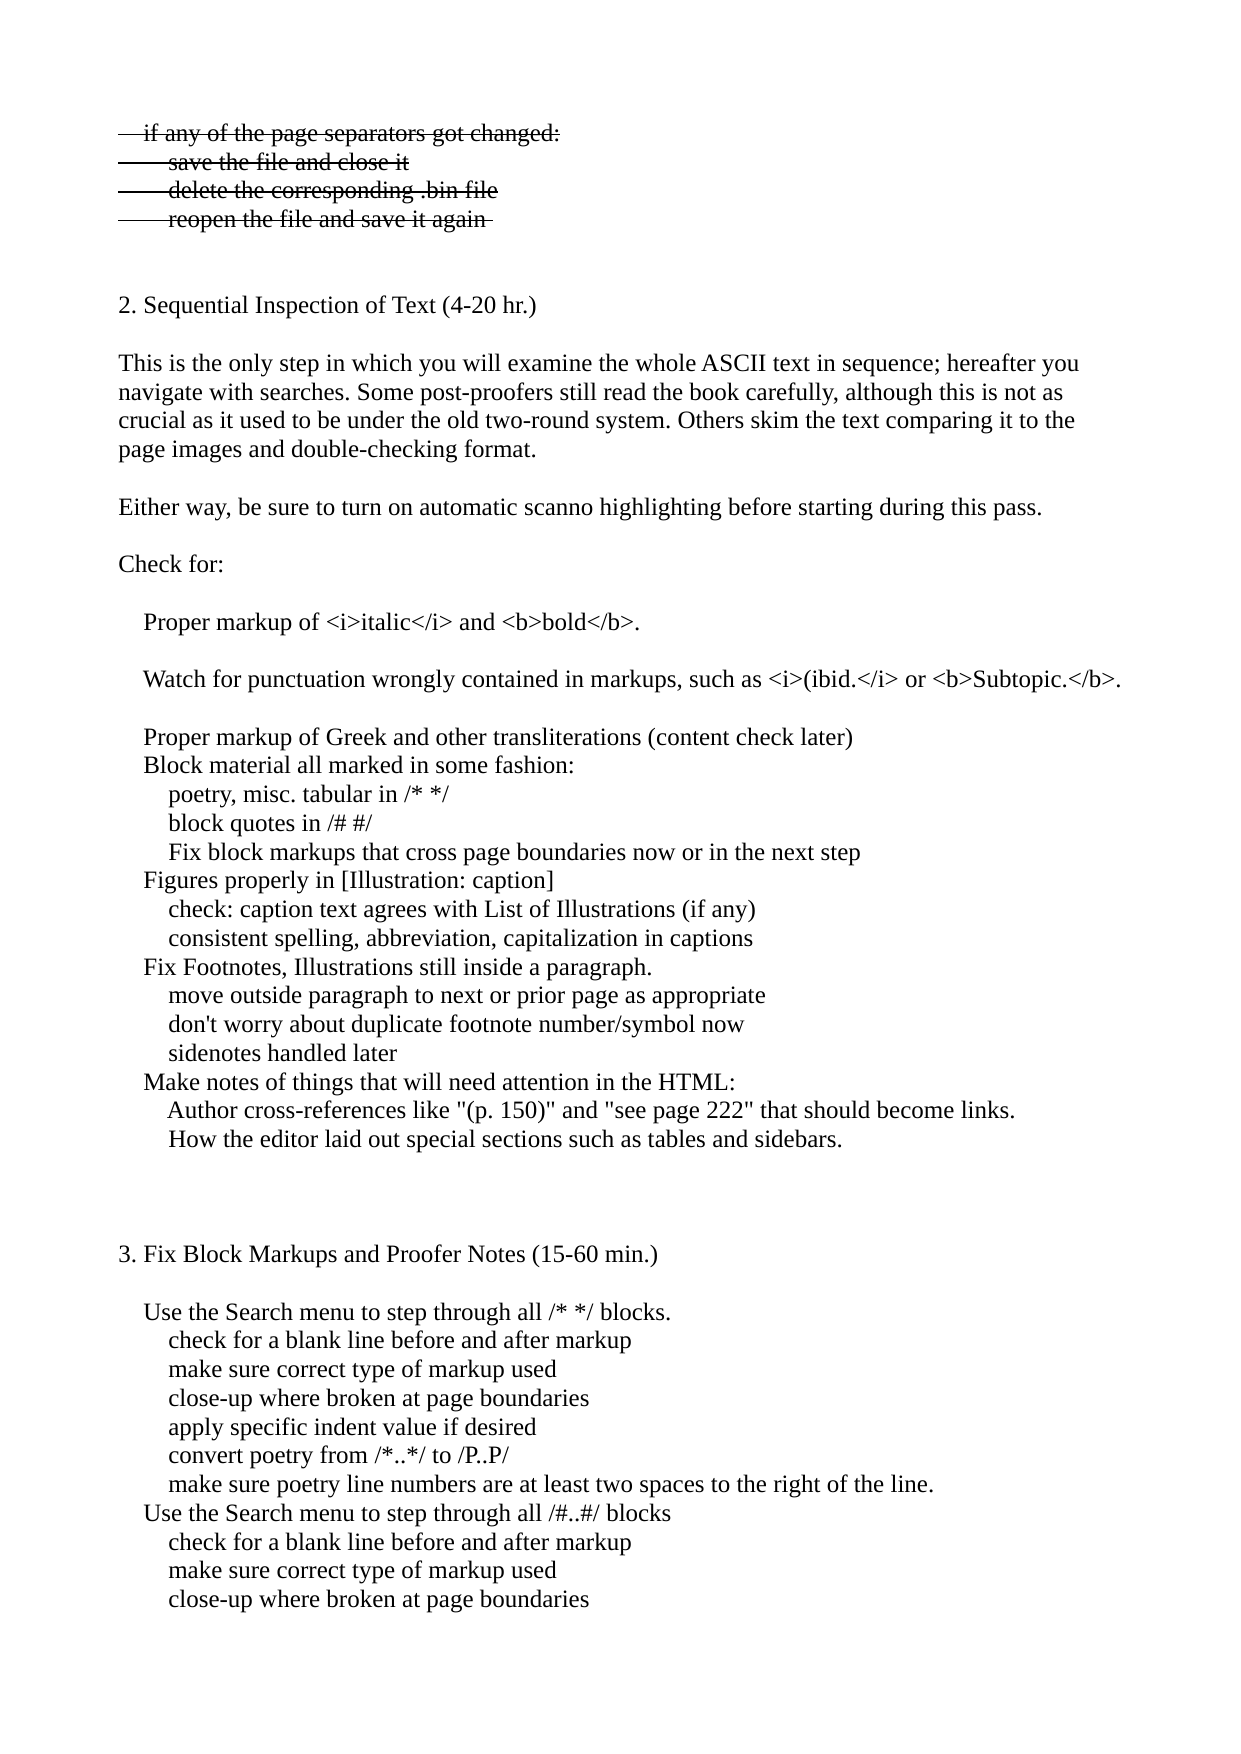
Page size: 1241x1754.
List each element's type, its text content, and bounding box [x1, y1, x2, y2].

text Figures properly in [Illustration: caption] [118, 866, 1122, 894]
text check for a blank line before and after markup [118, 1527, 1122, 1556]
text Block material all marked in some fashion: [118, 751, 1122, 779]
text reopen the file and save it again [118, 204, 1122, 233]
text Watch for punctuation wrongly contained in markups, such as <i>(ibid.</i> or <b>Subtopic.</b>. [118, 664, 1122, 693]
text don't worry about duplicate footnote number/symbol now [118, 1009, 1122, 1038]
text Proper markup of Greek and other transliterations (content check later) [118, 722, 1122, 751]
text Proper markup of <i>italic</i> and <b>bold</b>. [118, 607, 1122, 636]
text sidenotes handled later [118, 1038, 1122, 1067]
text 2. Sequential Inspection of Text (4-20 hr.) [118, 291, 1122, 319]
text convert poetry from /*..*/ to /P..P/ [118, 1441, 1122, 1469]
text Check for: [118, 549, 1122, 578]
text Either way, be sure to turn on automatic scanno highlighting before starting during this pass. [118, 492, 1122, 521]
text delete the corresponding .bin file [118, 176, 1122, 204]
text save the file and close it [118, 147, 1122, 176]
text How the editor laid out special sections such as tables and sidebars. [118, 1124, 1122, 1153]
text close-up where broken at page boundaries [118, 1383, 1122, 1412]
text if any of the page separators got changed: [118, 118, 1122, 147]
text Fix Footnotes, Illustrations still inside a paragraph. [118, 952, 1122, 981]
text apply specific indent value if desired [118, 1412, 1122, 1441]
text make sure poetry line numbers are at least two spaces to the right of the line. [118, 1469, 1122, 1498]
text poetry, misc. tabular in /* */ [118, 779, 1122, 808]
text Fix block markups that cross page boundaries now or in the next step [118, 837, 1122, 866]
text Use the Search menu to step through all /* */ blocks. [118, 1297, 1122, 1326]
text 3. Fix Block Markups and Proofer Notes (15-60 min.) [118, 1239, 1122, 1268]
text Make notes of things that will need attention in the HTML: [118, 1067, 1122, 1096]
text Author cross-references like "(p. 150)" and "see page 222" that should become links. [118, 1096, 1122, 1124]
text Use the Search menu to step through all /#..#/ blocks [118, 1498, 1122, 1527]
text make sure correct type of markup used [118, 1354, 1122, 1383]
text move outside paragraph to next or prior page as appropriate [118, 981, 1122, 1009]
text make sure correct type of markup used [118, 1556, 1122, 1584]
text consistent spelling, abbreviation, capitalization in captions [118, 923, 1122, 952]
text close-up where broken at page boundaries [118, 1584, 1122, 1613]
text This is the only step in which you will examine the whole ASCII text in sequence; hereafter you navigate with searches. Some post-proofers still read the book carefully, although this is not as crucial as it used to be under the old two-round system. Others skim the text comparing it to the page images and double-checking format. [118, 348, 1122, 463]
text check for a blank line before and after markup [118, 1326, 1122, 1354]
text check: caption text agrees with List of Illustrations (if any) [118, 894, 1122, 923]
text block quotes in /# #/ [118, 808, 1122, 837]
